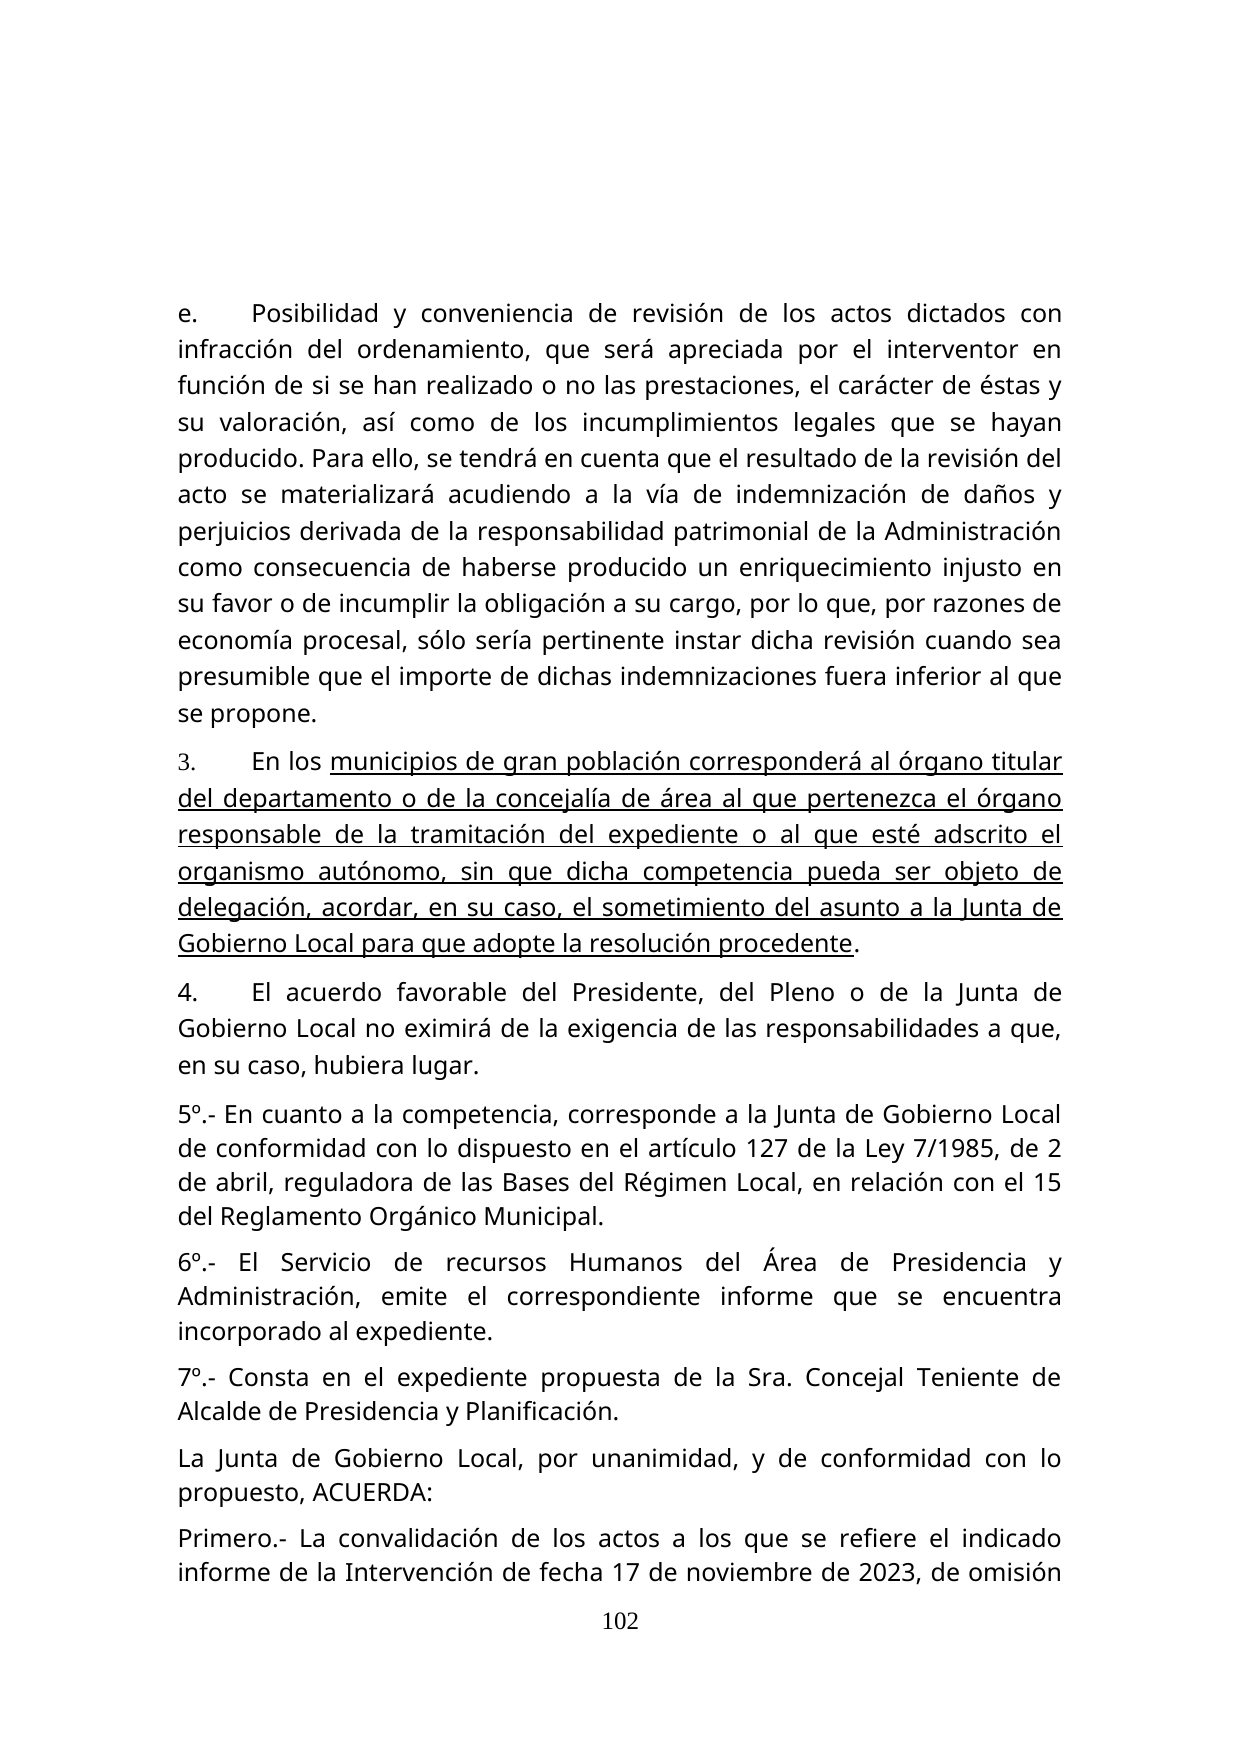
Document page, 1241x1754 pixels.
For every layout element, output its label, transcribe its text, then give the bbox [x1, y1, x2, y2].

text 7º.- Consta en el expediente propuesta de la Sra. Concejal Teniente de Alcalde de Presidencia y Planificación. [177, 1360, 1063, 1428]
list organismo autónomo, sin que dicha competencia pueda ser objeto de [177, 847, 1063, 882]
text Primero.- La convalidación de los actos a los que se refiere el indicado informe de la Intervención de fecha 17 de noviembre de 2023, de omisión [177, 1521, 1063, 1589]
list responsable de la tramitación del expediente o al que esté adscrito el [177, 810, 1063, 846]
text La Junta de Gobierno Local, por unanimidad, y de conformidad con lo propuesto, ACUERDA: [177, 1440, 1063, 1508]
list En los municipios de gran población corresponderá al órgano titular del departamento o de la concejalía de área al que pertenezca el órgano [177, 744, 1063, 809]
list delegación, acordar, en su caso, el sometimiento del asunto a la Junta de [177, 883, 1063, 918]
list El acuerdo favorable del Presidente, del Pleno o de la Junta de Gobierno Local no eximirá de la exigencia de las responsabilidades a que, en su caso, hubiera lugar. [177, 975, 1063, 1081]
list Gobierno Local para que adopte la resolución procedente. [177, 919, 1063, 960]
text 6º.- El Servicio de recursos Humanos del Área de Presidencia y Administración, emite el correspondiente informe que se encuentra incorporado al expediente. [177, 1245, 1063, 1347]
list Posibilidad y conveniencia de revisión de los actos dictados con infracción del ordenamiento, que será apreciada por el interventor en función de si se han realizado o no las prestaciones, el carácter de éstas y su valoración, así como de los incumplimientos legales que se hayan producido. Para ello, se tendrá en cuenta que el resultado de la revisión del acto se materializará acudiendo a la vía de indemnización de daños y perjuicios derivada de la responsabilidad patrimonial de la Administración como consecuencia de haberse producido un enriquecimiento injusto en su favor o de incumplir la obligación a su cargo, por lo que, por razones de economía procesal, sólo sería pertinente instar dicha revisión cuando sea presumible que el importe de dichas indemnizaciones fuera inferior al que se propone. [177, 295, 1063, 729]
text 5º.- En cuanto a la competencia, corresponde a la Junta de Gobierno Local de conformidad con lo dispuesto en el artículo 127 de la Ley 7/1985, de 2 de abril, reguladora de las Bases del Régimen Local, en relación con el 15 del Reglamento Orgánico Municipal. [177, 1096, 1063, 1232]
